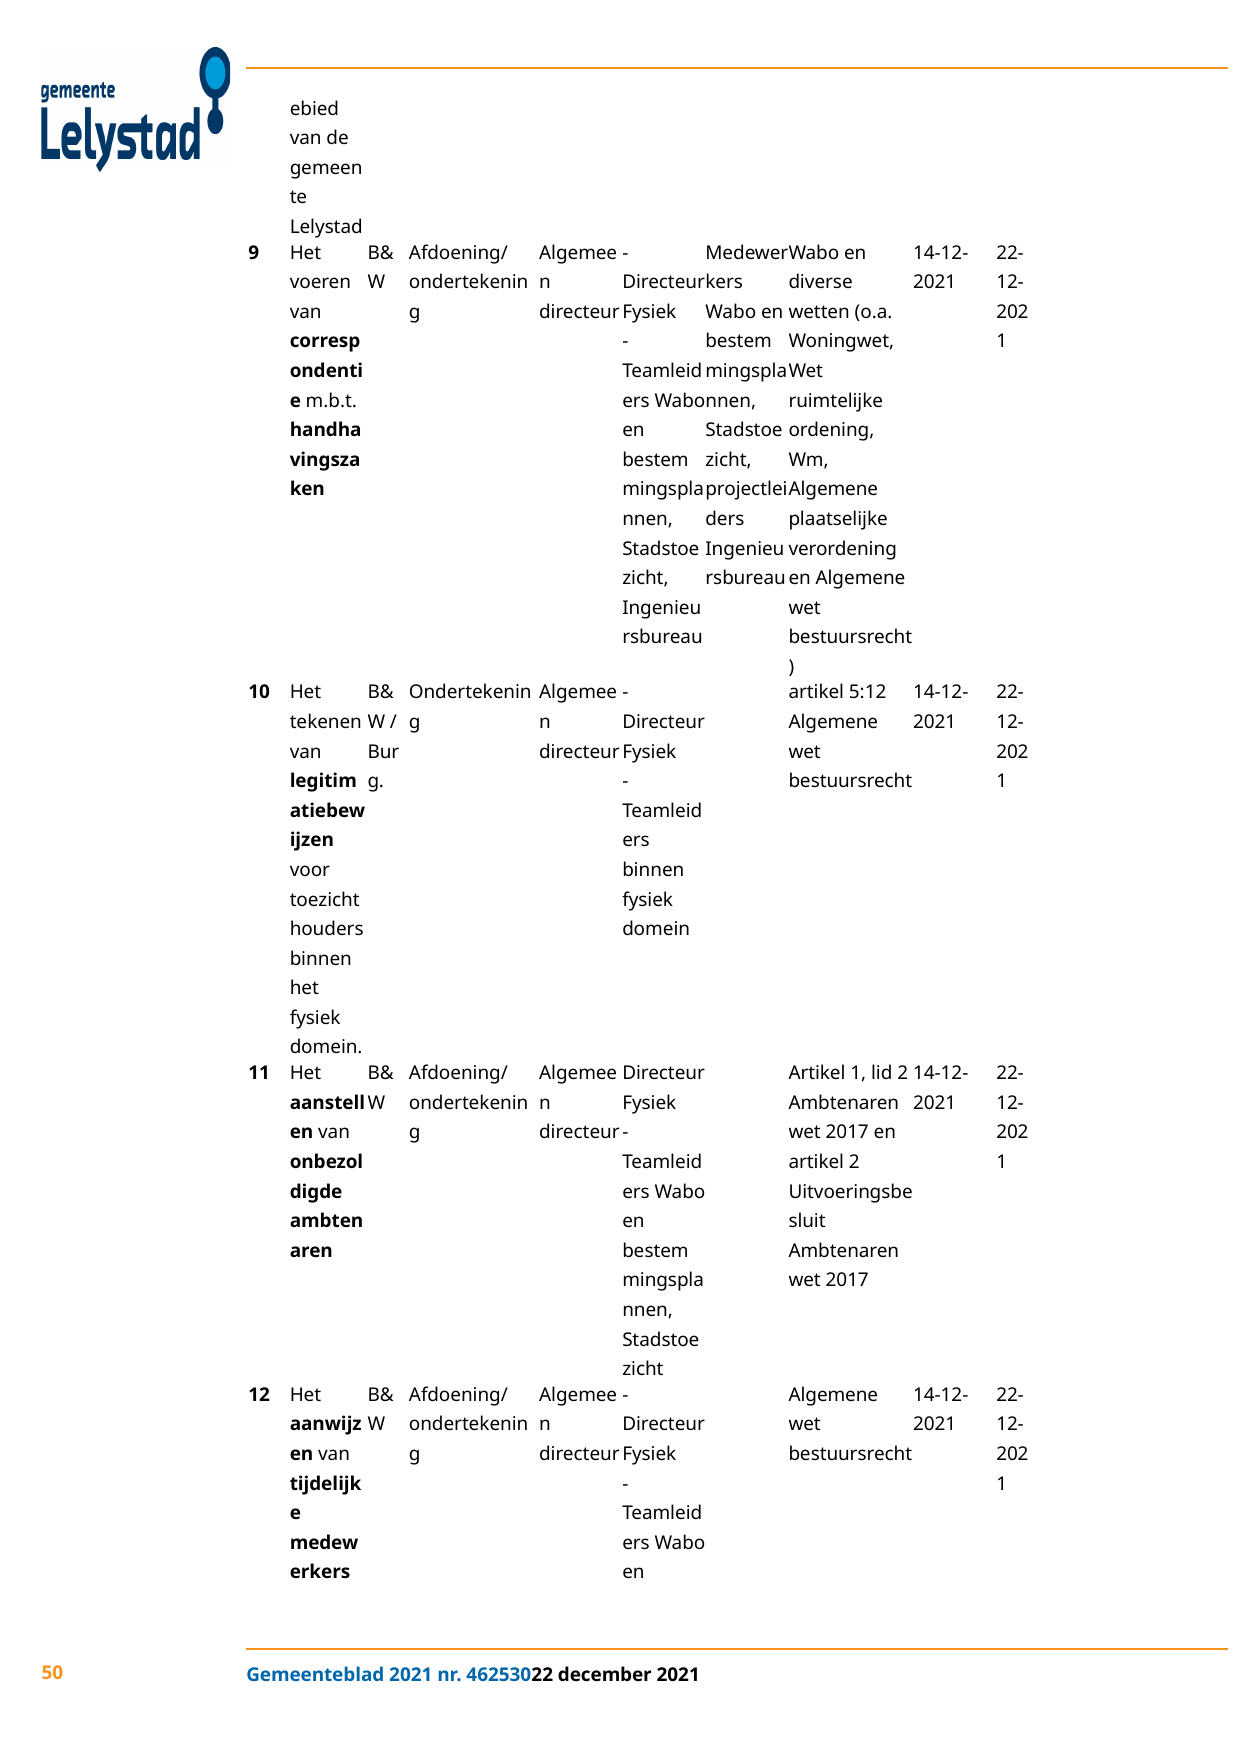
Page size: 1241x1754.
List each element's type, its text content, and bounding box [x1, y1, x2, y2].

table_cell [913, 95, 996, 239]
table_cell [622, 95, 705, 239]
table_cell [705, 1381, 788, 1584]
table_cell [1038, 1381, 1152, 1584]
table_cell [367, 95, 409, 239]
table_cell - Directeur Fysiek - Teamleiders Wabo en [622, 1381, 705, 1584]
table_cell Wabo en diverse wetten (o.a. Woningwet, Wet ruimtelijke ordening, Wm, Algemene plaatselijke verordening en Algemene wet bestuursrecht) [788, 239, 913, 679]
table_cell [1038, 95, 1152, 239]
table_cell - Directeur Fysiek - Teamleiders binnen fysiek domein [622, 679, 705, 1059]
table_cell Afdoening/ondertekening [409, 1381, 539, 1584]
table_cell B&W [367, 239, 409, 679]
table_cell 10 [248, 679, 289, 1059]
table_cell 14-12-2021 [913, 1381, 996, 1584]
picture [41, 47, 231, 172]
table_cell Artikel 1, lid 2 Ambtenarenwet 2017 en artikel 2 Uitvoeringsbesluit Ambtenarenwet 2017 [788, 1060, 913, 1381]
table_cell [996, 95, 1038, 239]
table_cell 14-12-2021 [913, 239, 996, 679]
table_cell B&W [367, 1060, 409, 1381]
table_cell [1038, 679, 1152, 1059]
table_cell [248, 95, 289, 239]
table_cell [705, 95, 788, 239]
table_cell 22-12-2021 [996, 679, 1038, 1059]
table_cell Algemeen directeur [539, 1060, 622, 1381]
table_cell Medewerkers Wabo en bestemmingsplannen, Stadstoezicht, projectleiders Ingenieursbureau [705, 239, 788, 679]
table_cell 12 [248, 1381, 289, 1584]
table_cell [1038, 1060, 1152, 1381]
table_cell 11 [248, 1060, 289, 1381]
table_cell [1038, 239, 1152, 679]
table_cell 22-12-2021 [996, 239, 1038, 679]
table_cell Algemeen directeur [539, 1381, 622, 1584]
table_cell Afdoening/ondertekening [409, 239, 539, 679]
table_cell Afdoening/ondertekening [409, 1060, 539, 1381]
table_cell 14-12-2021 [913, 679, 996, 1059]
table_cell [705, 1060, 788, 1381]
table_cell ebied van de gemeente Lelystad [290, 95, 367, 239]
table_cell artikel 5:12 Algemene wet bestuursrecht [788, 679, 913, 1059]
table_cell B&W / Burg. [367, 679, 409, 1059]
table_cell Het voeren van correspondentie m.b.t. handhavingszaken [290, 239, 367, 679]
table_cell Het aanwijzen van tijdelijke medewerkers [290, 1381, 367, 1584]
table_cell Het tekenen van legitimatiebewijzen voor toezichthouders binnen het fysiek domein. [290, 679, 367, 1059]
table_cell [539, 95, 622, 239]
table_cell [705, 679, 788, 1059]
table_cell 22-12-2021 [996, 1060, 1038, 1381]
table_cell Algemeen directeur [539, 239, 622, 679]
table_cell [788, 95, 913, 239]
table_cell 22-12-2021 [996, 1381, 1038, 1584]
table_cell 9 [248, 239, 289, 679]
table_cell Ondertekening [409, 679, 539, 1059]
table_cell Algemeen directeur [539, 679, 622, 1059]
table_cell 14-12-2021 [913, 1060, 996, 1381]
table_cell - Directeur Fysiek - Teamleiders Wabo en bestemmingsplannen, Stadstoezicht, Ingenieursbureau [622, 239, 705, 679]
table_cell Directeur Fysiek - Teamleiders Wabo en bestemmingsplannen, Stadstoezicht [622, 1060, 705, 1381]
table_cell B&W [367, 1381, 409, 1584]
table_cell Het aanstellen van onbezoldigde ambtenaren [290, 1060, 367, 1381]
table_cell Algemene wet bestuursrecht [788, 1381, 913, 1584]
table_cell [409, 95, 539, 239]
